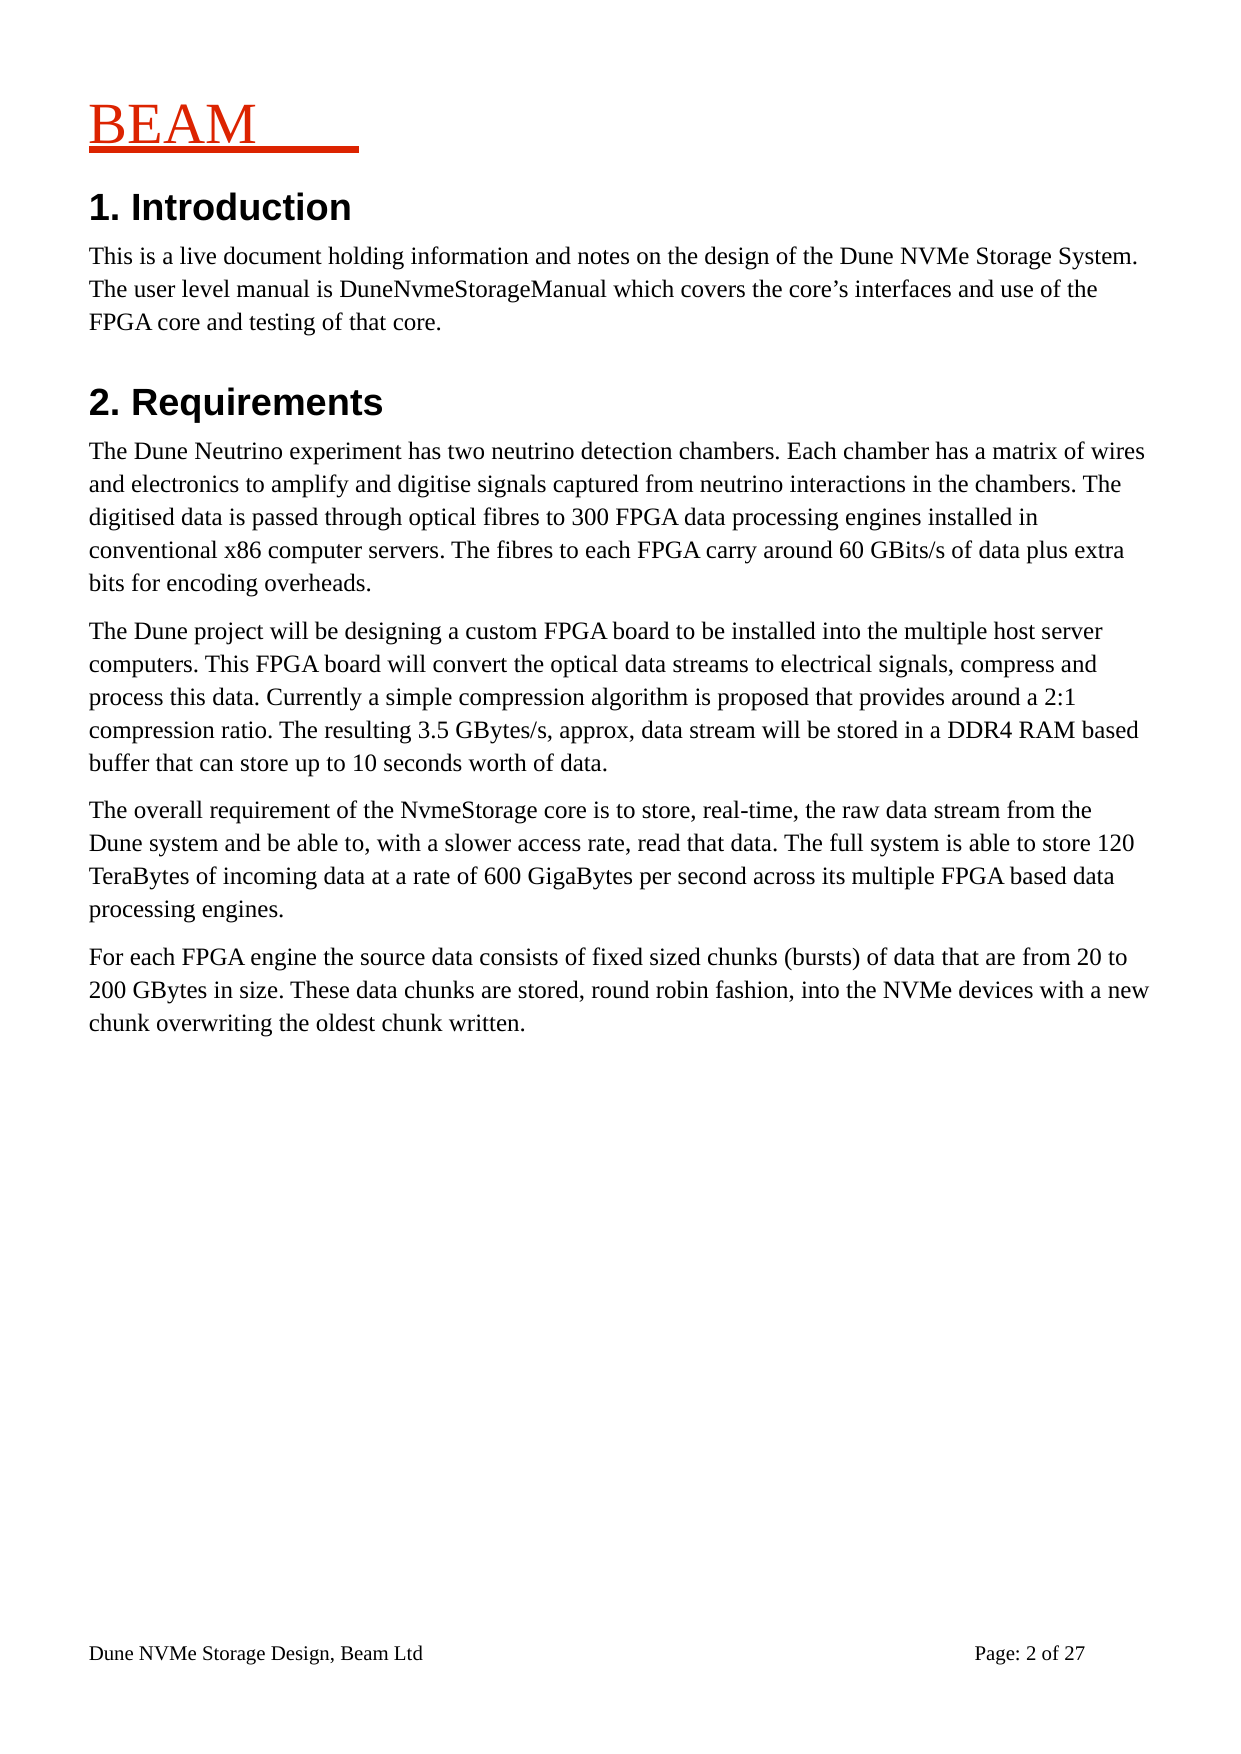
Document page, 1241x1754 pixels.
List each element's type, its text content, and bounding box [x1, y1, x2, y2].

text This is a live document holding information and notes on the design of the Dune NVMe Storage System. The user level manual is DuneNvmeStorageManual which covers the core’s interfaces and use of the FPGA core and testing of that core. [88, 241, 1152, 336]
subtitle Introduction [88, 185, 1152, 229]
text The Dune Neutrino experiment has two neutrino detection chambers. Each chamber has a matrix of wires and electronics to amplify and digitise signals captured from neutrino interactions in the chambers. The digitised data is passed through optical fibres to 300 FPGA data processing engines installed in conventional x86 computer servers. The fibres to each FPGA carry around 60 GBits/s of data plus extra bits for encoding overheads. [88, 436, 1152, 597]
text The overall requirement of the NvmeStorage core is to store, real-time, the raw data stream from the Dune system and be able to, with a slower access rate, read that data. The full system is able to store 120 TeraBytes of incoming data at a rate of 600 GigaBytes per second across its multiple FPGA based data processing engines. [88, 795, 1152, 923]
text For each FPGA engine the source data consists of fixed sized chunks (bursts) of data that are from 20 to 200 GBytes in size. These data chunks are stored, round robin fashion, into the NVMe devices with a new chunk overwriting the oldest chunk written. [88, 942, 1152, 1037]
text The Dune project will be designing a custom FPGA board to be installed into the multiple host server computers. This FPGA board will convert the optical data streams to electrical signals, compress and process this data. Currently a simple compression algorithm is proposed that provides around a 2:1 compression ratio. The resulting 3.5 GBytes/s, approx, data stream will be stored in a DDR4 RAM based buffer that can store up to 10 seconds worth of data. [88, 616, 1152, 777]
subtitle Requirements [88, 380, 1152, 423]
